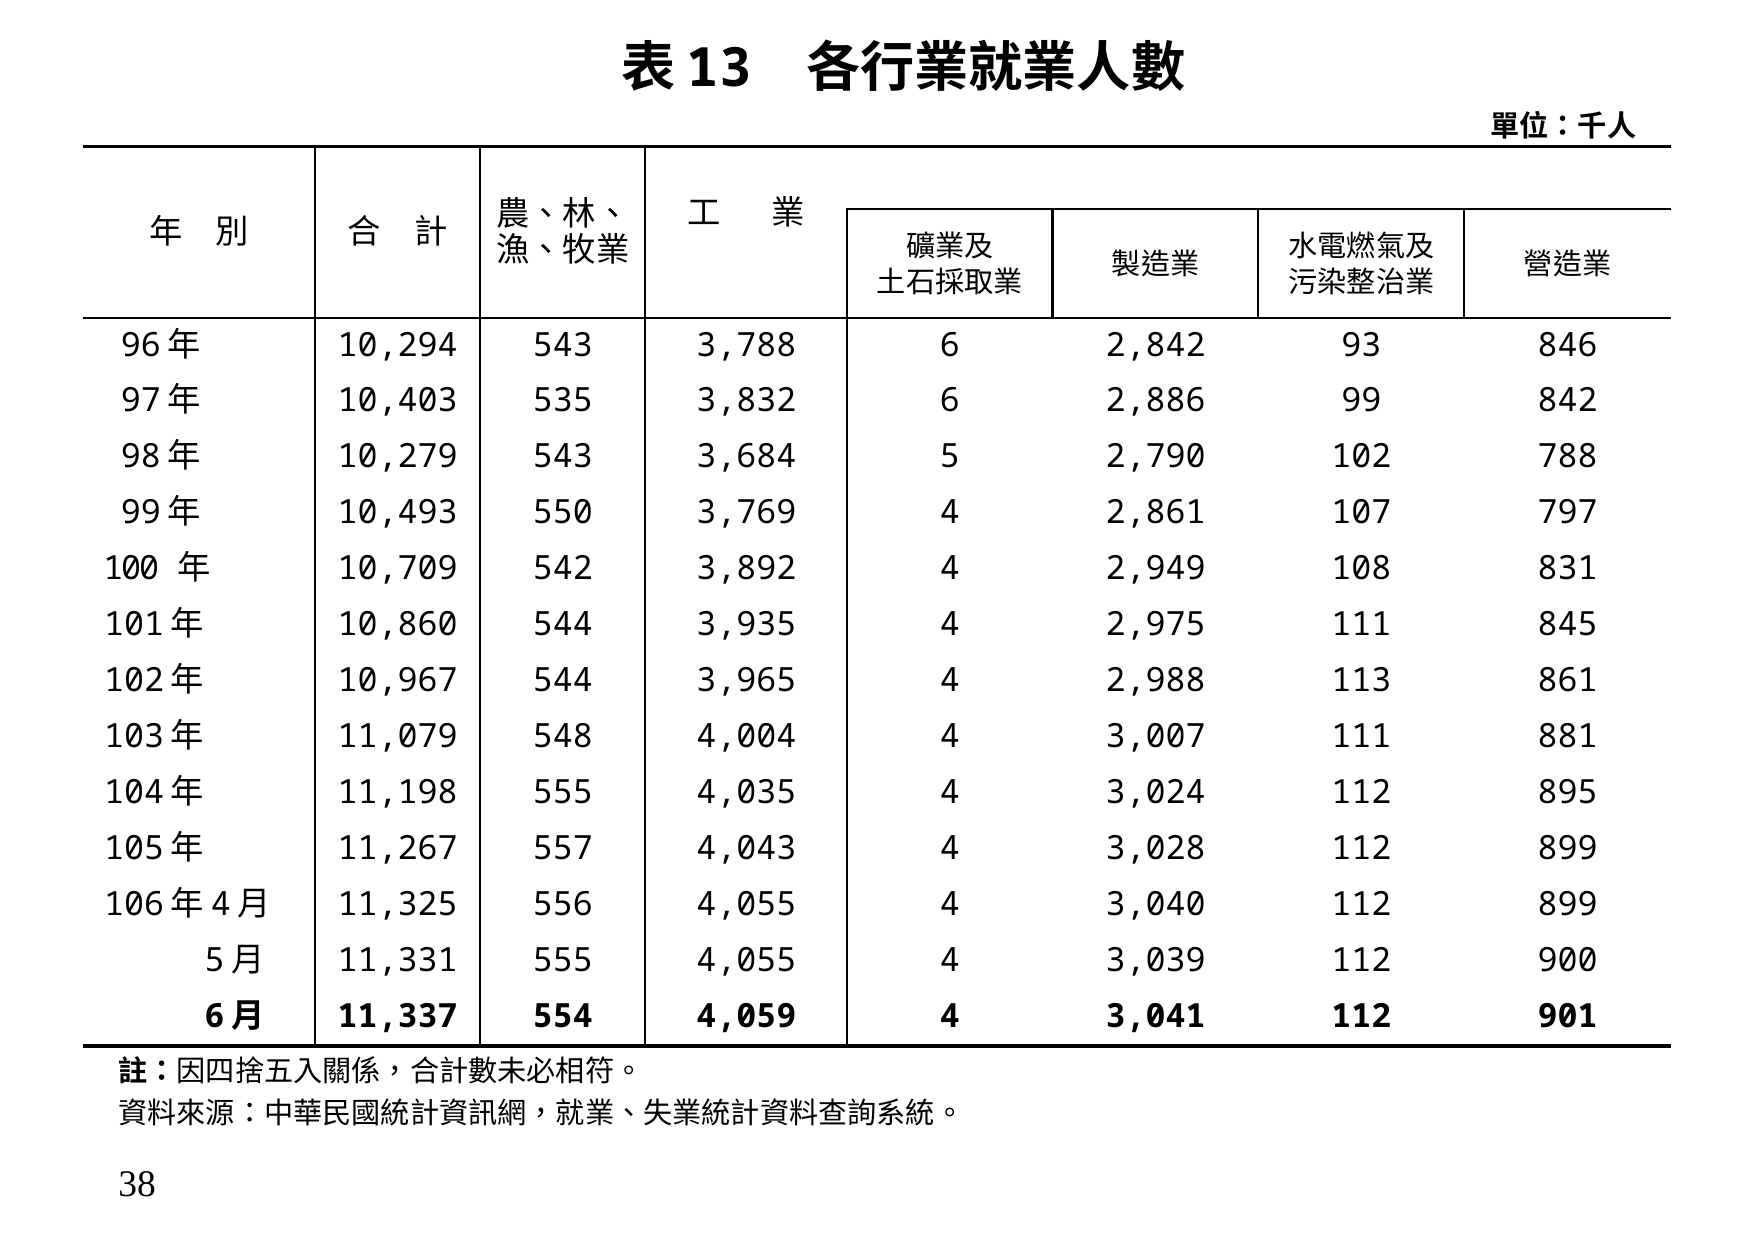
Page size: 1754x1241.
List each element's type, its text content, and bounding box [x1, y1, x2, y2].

table_cell 4 [848, 989, 1052, 1044]
text 註：因四捨五入關係，合計數未必相符。 [118, 1048, 1636, 1090]
table_cell 108 [1258, 541, 1464, 597]
table_cell 544 [481, 597, 644, 653]
table_cell 6 [848, 319, 1052, 373]
table_cell 4 [848, 485, 1052, 541]
table_cell 112 [1258, 765, 1464, 821]
table_cell 4 [848, 709, 1052, 765]
table_cell 555 [481, 933, 644, 988]
table_cell 2,842 [1053, 319, 1258, 373]
table_cell 113 [1258, 653, 1464, 709]
table_cell 4,055 [646, 877, 846, 932]
table_cell 10,294 [316, 319, 479, 373]
table_cell 98年 [83, 429, 314, 485]
table_cell 103年 [83, 709, 314, 765]
table_cell 100 年 [83, 541, 314, 597]
table_cell 881 [1464, 709, 1671, 765]
text 單位：千人 [118, 103, 1636, 145]
table_cell 112 [1258, 821, 1464, 877]
table_cell 93 [1258, 319, 1464, 373]
table_header 合 計 [316, 148, 479, 317]
table_cell 4,043 [646, 821, 846, 877]
table_cell 10,709 [316, 541, 479, 597]
table_cell 104年 [83, 765, 314, 821]
table_header 農、林、 漁、牧業 [481, 148, 644, 317]
table_header [847, 148, 1671, 207]
table_cell 3,965 [646, 653, 846, 709]
table_cell 2,949 [1053, 541, 1258, 597]
table_cell 901 [1464, 989, 1671, 1044]
table_cell 10,279 [316, 429, 479, 485]
table_cell 11,267 [316, 821, 479, 877]
subtitle 表13 各行業就業人數 [118, 24, 1636, 103]
table_cell 4 [848, 597, 1052, 653]
table_cell 3,040 [1053, 877, 1258, 932]
text 資料來源：中華民國統計資訊網，就業、失業統計資料查詢系統。 [118, 1090, 1636, 1132]
table_cell 3,935 [646, 597, 846, 653]
table_cell 10,403 [316, 373, 479, 429]
table_cell 10,967 [316, 653, 479, 709]
table_cell 水電燃氣及 污染整治業 [1259, 210, 1463, 317]
table_cell 11,198 [316, 765, 479, 821]
table_cell 4 [848, 541, 1052, 597]
table_cell 2,790 [1053, 429, 1258, 485]
table_cell 899 [1464, 877, 1671, 932]
table_cell 99年 [83, 485, 314, 541]
table_cell 107 [1258, 485, 1464, 541]
table_cell 112 [1258, 989, 1464, 1044]
table_cell 895 [1464, 765, 1671, 821]
table_cell 535 [481, 373, 644, 429]
table_header 工 業 [646, 148, 847, 317]
table_cell 6月 [83, 989, 314, 1044]
table_cell 4,004 [646, 709, 846, 765]
table_cell 11,331 [316, 933, 479, 988]
table_cell 548 [481, 709, 644, 765]
table_cell 556 [481, 877, 644, 932]
table_cell 544 [481, 653, 644, 709]
table_cell 製造業 [1054, 210, 1257, 317]
table_cell 831 [1464, 541, 1671, 597]
table_cell 3,892 [646, 541, 846, 597]
table_cell 4,059 [646, 989, 846, 1044]
table_cell 542 [481, 541, 644, 597]
table_cell 101年 [83, 597, 314, 653]
table_header 年 別 [83, 148, 314, 317]
table_cell 11,337 [316, 989, 479, 1044]
table_cell 845 [1464, 597, 1671, 653]
table_cell 102年 [83, 653, 314, 709]
table_cell 10,860 [316, 597, 479, 653]
table_cell 111 [1258, 709, 1464, 765]
table_cell 2,861 [1053, 485, 1258, 541]
table_cell 112 [1258, 933, 1464, 988]
table_cell 礦業及 土石採取業 [848, 210, 1051, 317]
table_cell 543 [481, 429, 644, 485]
table_cell 899 [1464, 821, 1671, 877]
table_cell 550 [481, 485, 644, 541]
table_cell 4,035 [646, 765, 846, 821]
table_cell 102 [1258, 429, 1464, 485]
table_cell 6 [848, 373, 1052, 429]
table_cell 112 [1258, 877, 1464, 932]
table_cell 543 [481, 319, 644, 373]
table_cell 3,769 [646, 485, 846, 541]
table_cell 846 [1464, 319, 1671, 373]
table_cell 106年4月 [83, 877, 314, 932]
table_cell 554 [481, 989, 644, 1044]
table_cell 2,975 [1053, 597, 1258, 653]
table_cell 3,788 [646, 319, 846, 373]
table_cell 557 [481, 821, 644, 877]
table_cell 111 [1258, 597, 1464, 653]
table_cell 797 [1464, 485, 1671, 541]
table_cell 10,493 [316, 485, 479, 541]
table_cell 3,041 [1053, 989, 1258, 1044]
table_cell 3,024 [1053, 765, 1258, 821]
table_cell 3,007 [1053, 709, 1258, 765]
table_cell 97年 [83, 373, 314, 429]
table_cell 11,079 [316, 709, 479, 765]
table_cell 900 [1464, 933, 1671, 988]
table_cell 105年 [83, 821, 314, 877]
table_cell 4,055 [646, 933, 846, 988]
table_cell 788 [1464, 429, 1671, 485]
table_cell 555 [481, 765, 644, 821]
table_cell 4 [848, 653, 1052, 709]
table_cell 842 [1464, 373, 1671, 429]
table_cell 3,039 [1053, 933, 1258, 988]
table_cell 96年 [83, 319, 314, 373]
table_cell 5 [848, 429, 1052, 485]
table_cell 4 [848, 765, 1052, 821]
table_cell 861 [1464, 653, 1671, 709]
table_cell 2,988 [1053, 653, 1258, 709]
table_cell 3,832 [646, 373, 846, 429]
table_cell 4 [848, 933, 1052, 988]
table_cell 3,028 [1053, 821, 1258, 877]
table_cell 5月 [83, 933, 314, 988]
table_cell 99 [1258, 373, 1464, 429]
table_cell 4 [848, 821, 1052, 877]
table_cell 4 [848, 877, 1052, 932]
table_cell 2,886 [1053, 373, 1258, 429]
table_cell 11,325 [316, 877, 479, 932]
table_cell 營造業 [1465, 210, 1671, 317]
table_cell 3,684 [646, 429, 846, 485]
